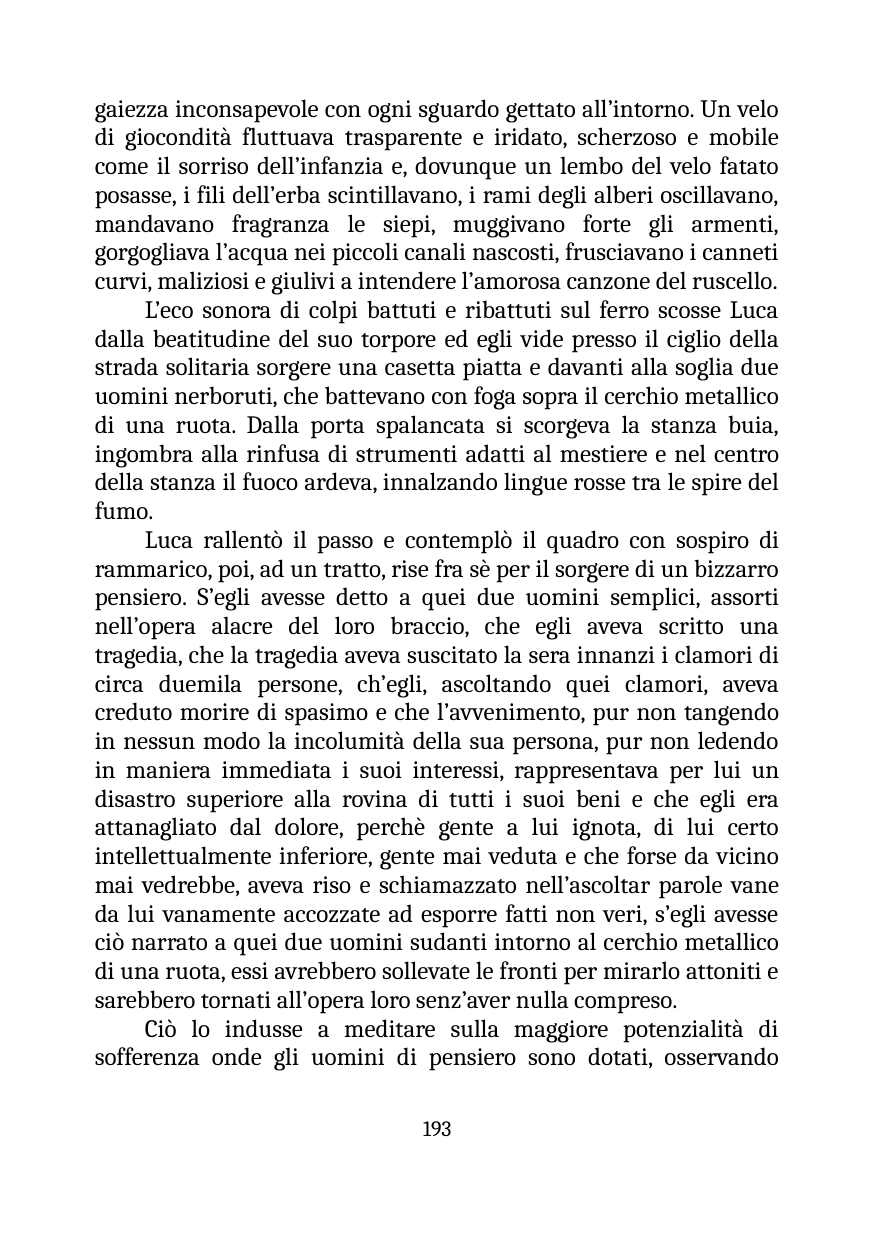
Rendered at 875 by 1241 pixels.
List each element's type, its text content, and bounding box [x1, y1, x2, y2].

text L’eco sonora di colpi battuti e ribattuti sul ferro scosse Luca dalla beatitudine del suo torpore ed egli vide presso il ciglio della strada solitaria sorgere una casetta piatta e davanti alla soglia due uomini nerboruti, che battevano con foga sopra il cerchio metallico di una ruota. Dalla porta spalancata si scorgeva la stanza buia, ingombra alla rinfusa di strumenti adatti al mestiere e nel centro della stanza il fuoco ardeva, innalzando lingue rosse tra le spire del fumo. [94, 296, 779, 526]
text Ciò lo indusse a meditare sulla maggiore potenzialità di sofferenza onde gli uomini di pensiero sono dotati, osservando [94, 1014, 779, 1072]
text Luca rallentò il passo e contemplò il quadro con sospiro di rammarico, poi, ad un tratto, rise fra sè per il sorgere di un bizzarro pensiero. S’egli avesse detto a quei due uomini semplici, assorti nell’opera alacre del loro braccio, che egli aveva scritto una tragedia, che la tragedia aveva suscitato la sera innanzi i clamori di circa duemila persone, ch’egli, ascoltando quei clamori, aveva creduto morire di spasimo e che l’avvenimento, pur non tangendo in nessun modo la incolumità della sua persona, pur non ledendo in maniera immediata i suoi interessi, rappresentava per lui un disastro superiore alla rovina di tutti i suoi beni e che egli era attanagliato dal dolore, perchè gente a lui ignota, di lui certo intellettualmente inferiore, gente mai veduta e che forse da vicino mai vedrebbe, aveva riso e schiamazzato nell’ascoltar parole vane da lui vanamente accozzate ad esporre fatti non veri, s’egli avesse ciò narrato a quei due uomini sudanti intorno al cerchio metallico di una ruota, essi avrebbero sollevate le fronti per mirarlo attoniti e sarebbero tornati all’opera loro senz’aver nulla compreso. [94, 526, 779, 1014]
text gaiezza inconsapevole con ogni sguardo gettato all’intorno. Un velo di giocondità fluttuava trasparente e iridato, scherzoso e mobile come il sorriso dell’infanzia e, dovunque un lembo del velo fatato posasse, i fili dell’erba scintillavano, i rami degli alberi oscillavano, mandavano fragranza le siepi, muggivano forte gli armenti, gorgogliava l’acqua nei piccoli canali nascosti, frusciavano i canneti curvi, maliziosi e giulivi a intendere l’amorosa canzone del ruscello. [94, 94, 779, 296]
